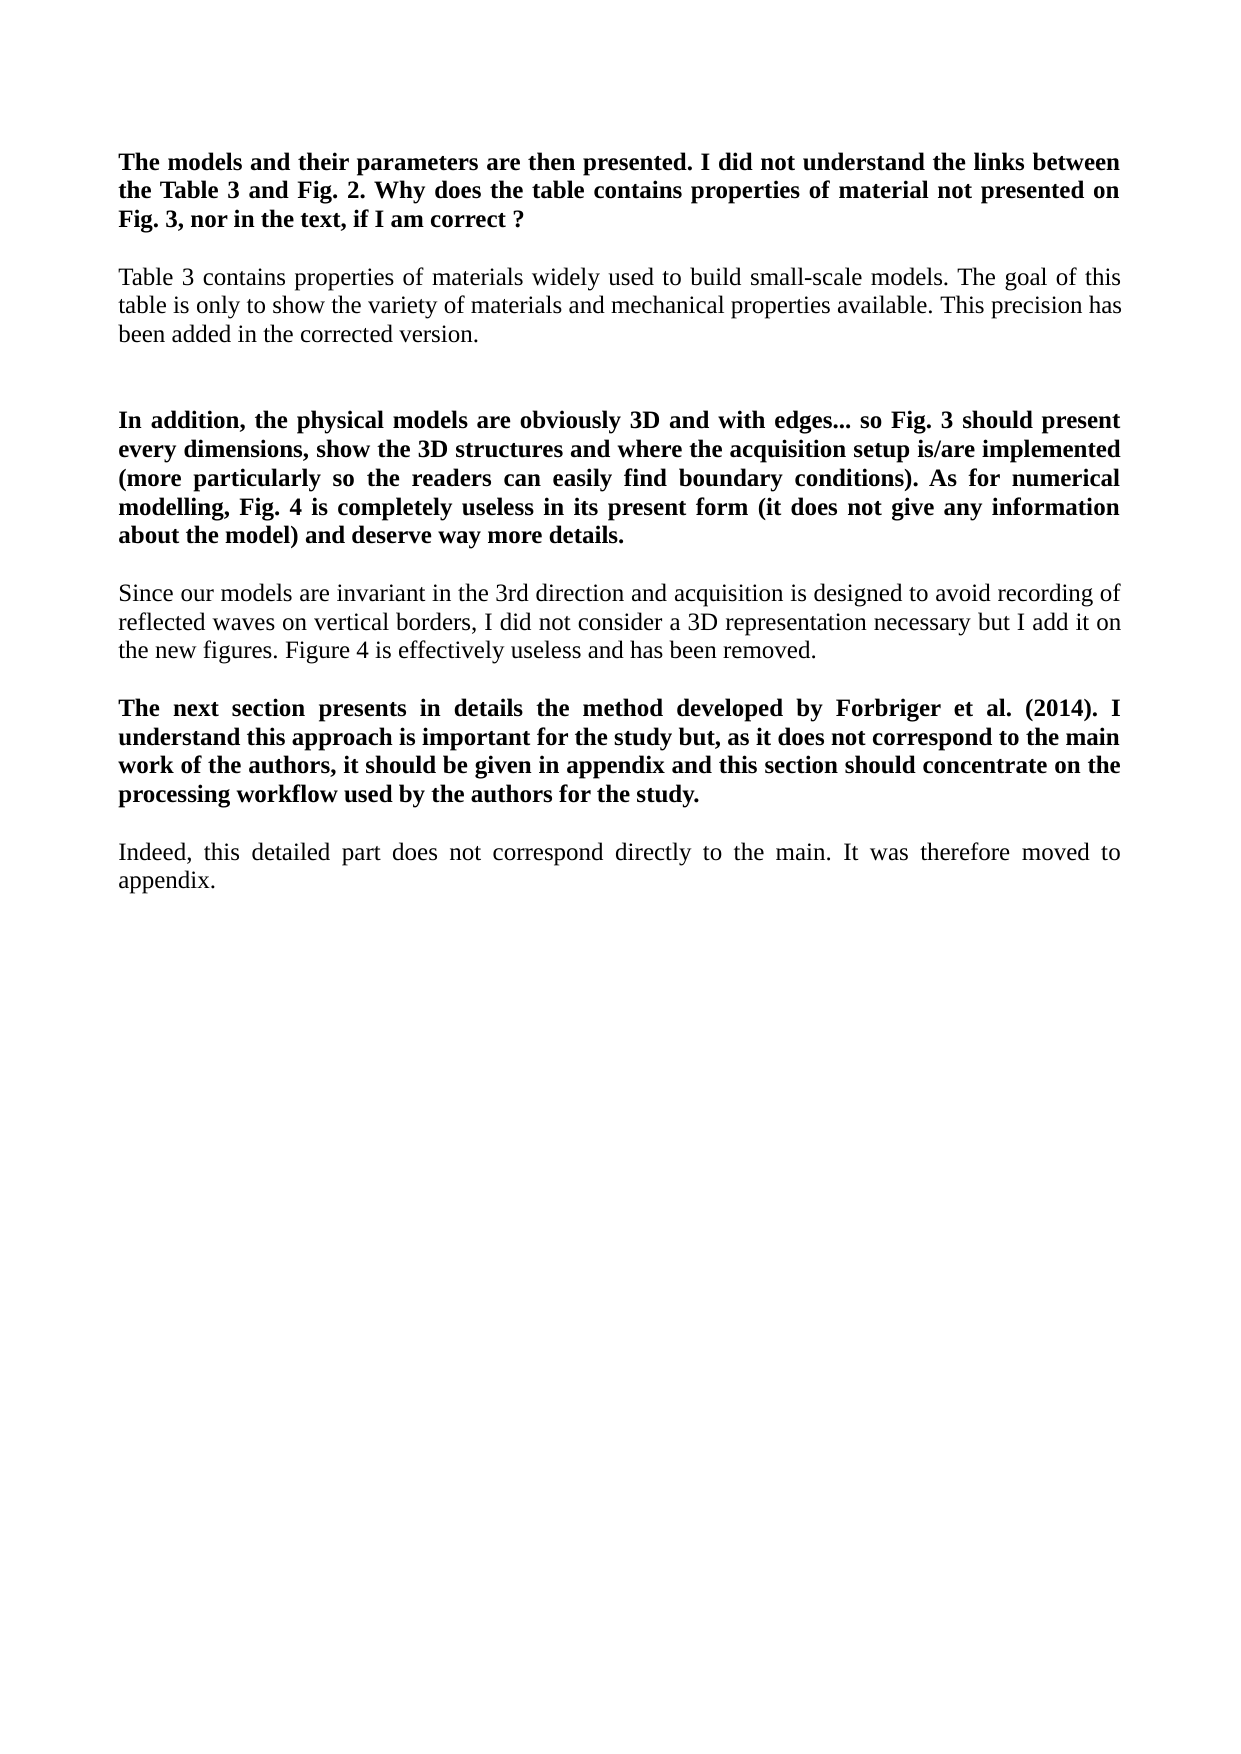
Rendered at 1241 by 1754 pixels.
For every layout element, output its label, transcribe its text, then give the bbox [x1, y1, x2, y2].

text Since our models are invariant in the 3rd direction and acquisition is designed to avoid recording of reflected waves on vertical borders, I did not consider a 3D representation necessary but I add it on the new figures. Figure 4 is effectively useless and has been removed. [118, 578, 1122, 664]
text The models and their parameters are then presented. I did not understand the links between the Table 3 and Fig. 2. Why does the table contains properties of material not presented on Fig. 3, nor in the text, if I am correct ? [118, 147, 1122, 233]
text In addition, the physical models are obviously 3D and with edges... so Fig. 3 should present every dimensions, show the 3D structures and where the acquisition setup is/are implemented (more particularly so the readers can easily find boundary conditions). As for numerical modelling, Fig. 4 is completely useless in its present form (it does not give any information about the model) and deserve way more details. [118, 406, 1122, 549]
text Indeed, this detailed part does not correspond directly to the main. It was therefore moved to appendix. [118, 837, 1122, 894]
text Table 3 contains properties of materials widely used to build small-scale models. The goal of this table is only to show the variety of materials and mechanical properties available. This precision has been added in the corrected version. [118, 262, 1122, 348]
text The next section presents in details the method developed by Forbriger et al. (2014). I understand this approach is important for the study but, as it does not correspond to the main work of the authors, it should be given in appendix and this section should concentrate on the processing workflow used by the authors for the study. [118, 693, 1122, 808]
